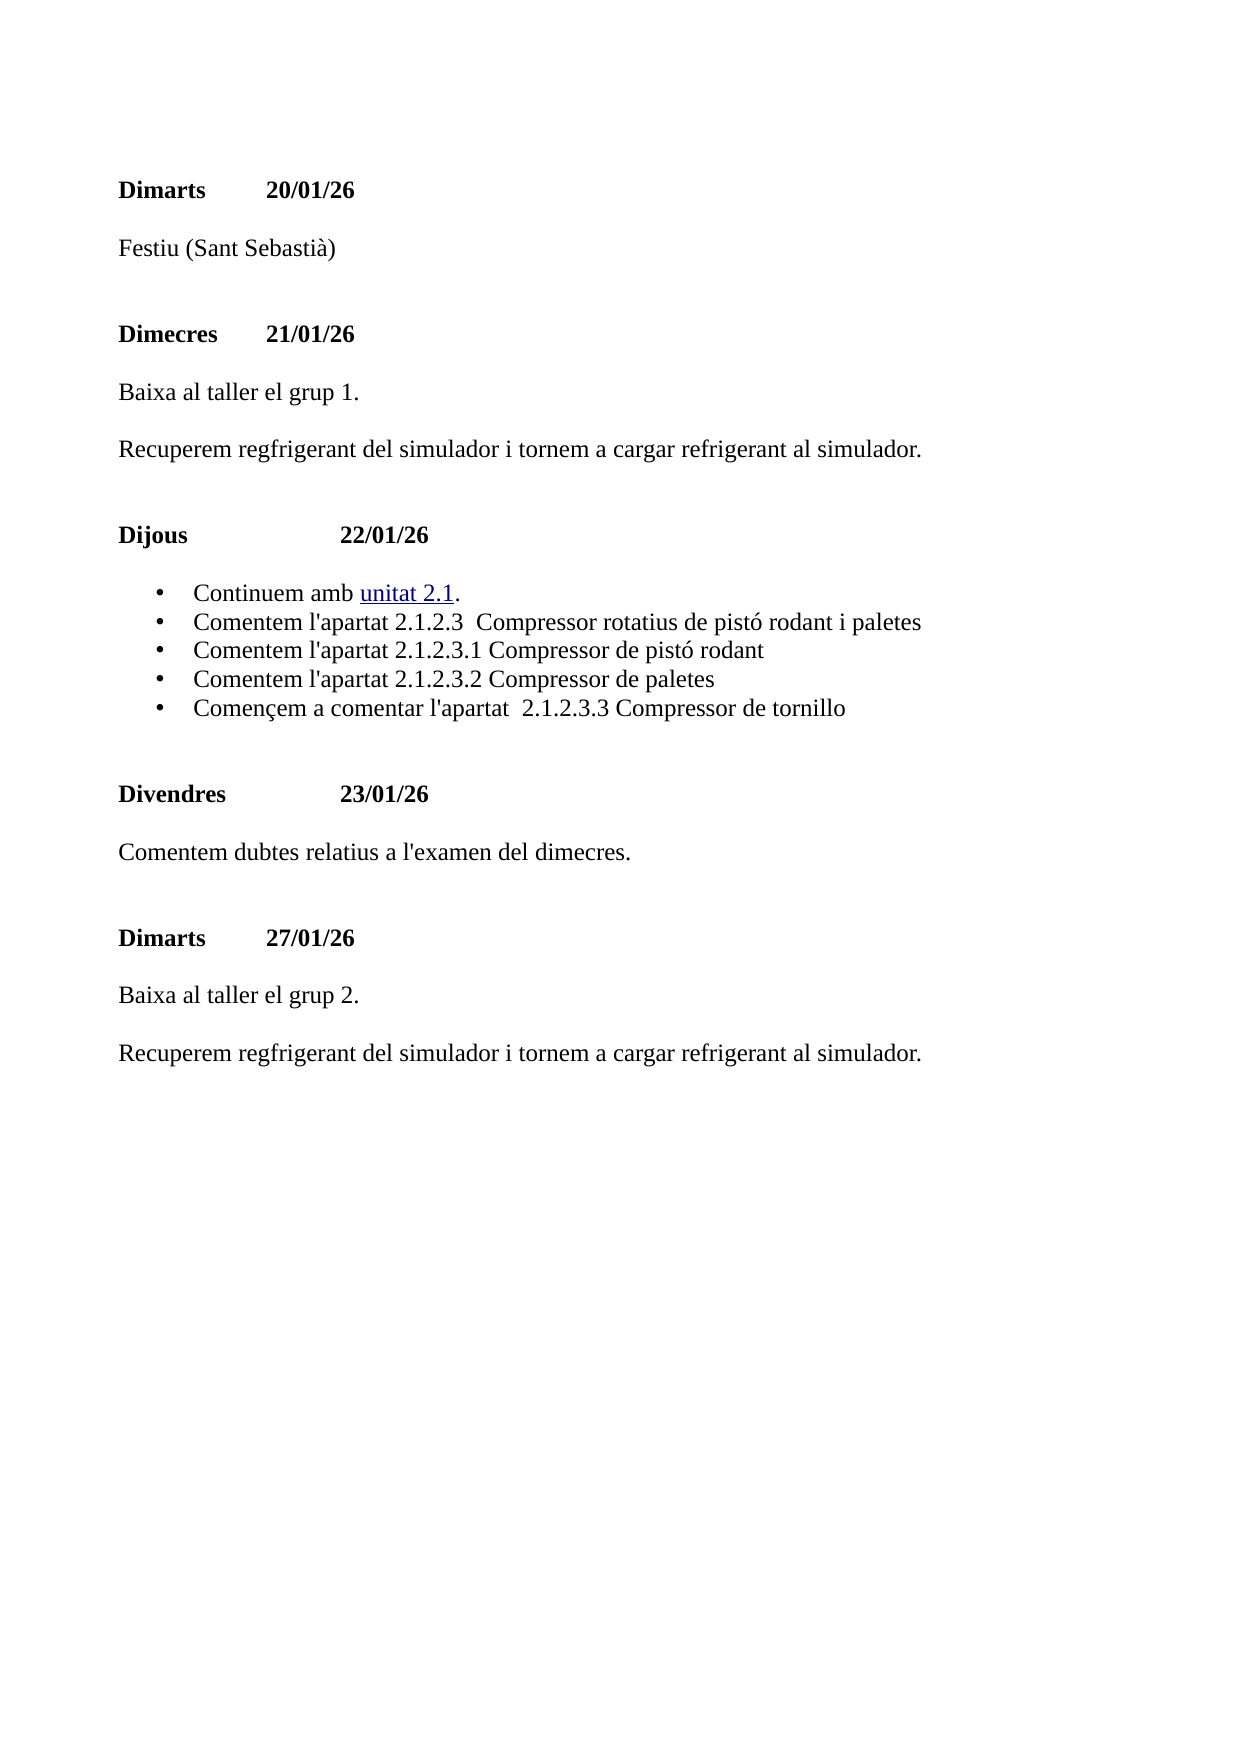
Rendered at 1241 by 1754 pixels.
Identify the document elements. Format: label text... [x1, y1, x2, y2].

text Recuperem regfrigerant del simulador i tornem a cargar refrigerant al simulador. [118, 1038, 1122, 1067]
list Comentem l'apartat 2.1.2.3.1 Compressor de pistó rodant [156, 636, 1122, 664]
list Continuem amb unitat 2.1. [156, 578, 1122, 607]
text Dijous 22/01/26 [118, 521, 1122, 549]
text Baixa al taller el grup 2. [118, 981, 1122, 1009]
list Comentem l'apartat 2.1.2.3 Compressor rotatius de pistó rodant i paletes [156, 607, 1122, 636]
text Recuperem regfrigerant del simulador i tornem a cargar refrigerant al simulador. [118, 434, 1122, 463]
text Divendres 23/01/26 [118, 779, 1122, 808]
text Dimarts 27/01/26 [118, 923, 1122, 952]
list Començem a comentar l'apartat 2.1.2.3.3 Compressor de tornillo [156, 693, 1122, 722]
list Comentem l'apartat 2.1.2.3.2 Compressor de paletes [156, 664, 1122, 693]
text Festiu (Sant Sebastià) [118, 233, 1122, 262]
text Comentem dubtes relatius a l'examen del dimecres. [118, 837, 1122, 866]
text Dimecres 21/01/26 [118, 319, 1122, 348]
text Dimarts 20/01/26 [118, 176, 1122, 204]
text Baixa al taller el grup 1. [118, 377, 1122, 406]
